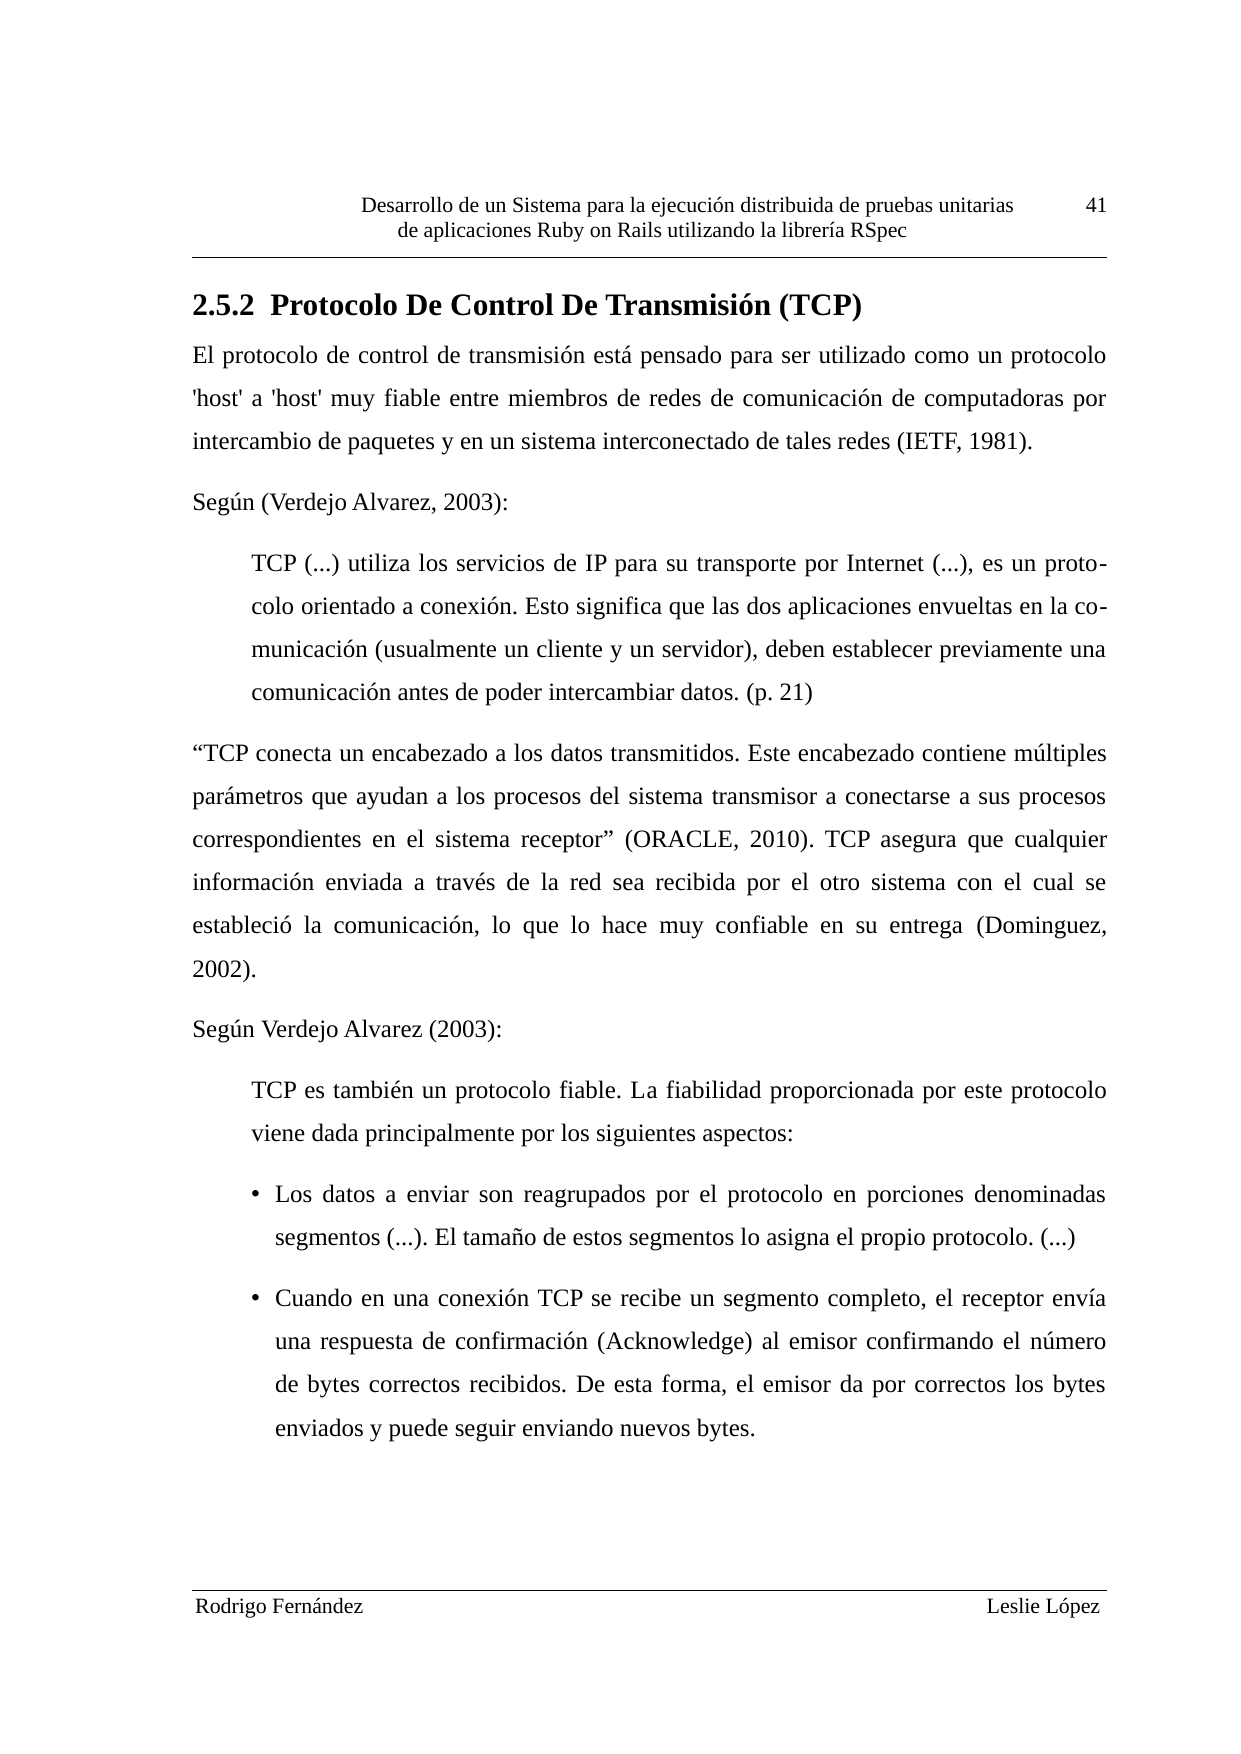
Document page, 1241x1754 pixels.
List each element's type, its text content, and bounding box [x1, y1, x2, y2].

text TCP (...) utiliza los servicios de IP para su transporte por Internet (...), es un proto­colo orientado a conexión. Esto significa que las dos aplicaciones envueltas en la co­municación (usualmente un cliente y un servidor), deben establecer previamente una comunicación antes de poder intercambiar datos. (p. 21) [251, 548, 1107, 706]
text TCP es también un protocolo fiable. La fiabilidad proporcionada por este protocolo viene dada principalmente por los siguientes aspectos: [251, 1075, 1107, 1147]
text “TCP conecta un encabezado a los datos transmitidos. Este encabezado contiene múltiples parámetros que ayudan a los procesos del sistema transmisor a conectarse a sus procesos correspondientes en el sistema receptor” (ORACLE, 2010). TCP asegura que cualquier información enviada a través de la red sea recibida por el otro sistema con el cual se estableció la comunicación, lo que lo hace muy confiable en su entrega (Dominguez, 2002)⁠. [192, 738, 1107, 982]
list Los datos a enviar son reagrupados por el protocolo en porciones denominadas segmentos (...). El tamaño de estos segmentos lo asigna el propio protocolo. (...) [251, 1179, 1107, 1251]
text Según Verdejo Alvarez (2003)⁠: [192, 1014, 1107, 1043]
text Según (Verdejo Alvarez, 2003)⁠: [192, 487, 1107, 516]
list Cuando en una conexión TCP se recibe un segmento completo, el receptor envía una respuesta de confirmación (Acknowledge) al emisor confirmando el número de bytes correctos recibidos. De esta forma, el emisor da por correctos los bytes enviados y puede seguir enviando nuevos bytes. [251, 1283, 1107, 1441]
text El protocolo de control de transmisión está pensado para ser utilizado como un protocolo 'host' a 'host' muy fiable entre miembros de redes de comunicación de computadoras por intercambio de paquetes y en un sistema interconec­tado de tales redes (IETF, 1981)⁠. [192, 340, 1107, 455]
subtitle Protocolo de control de transmisión (TCP) [192, 286, 1107, 322]
